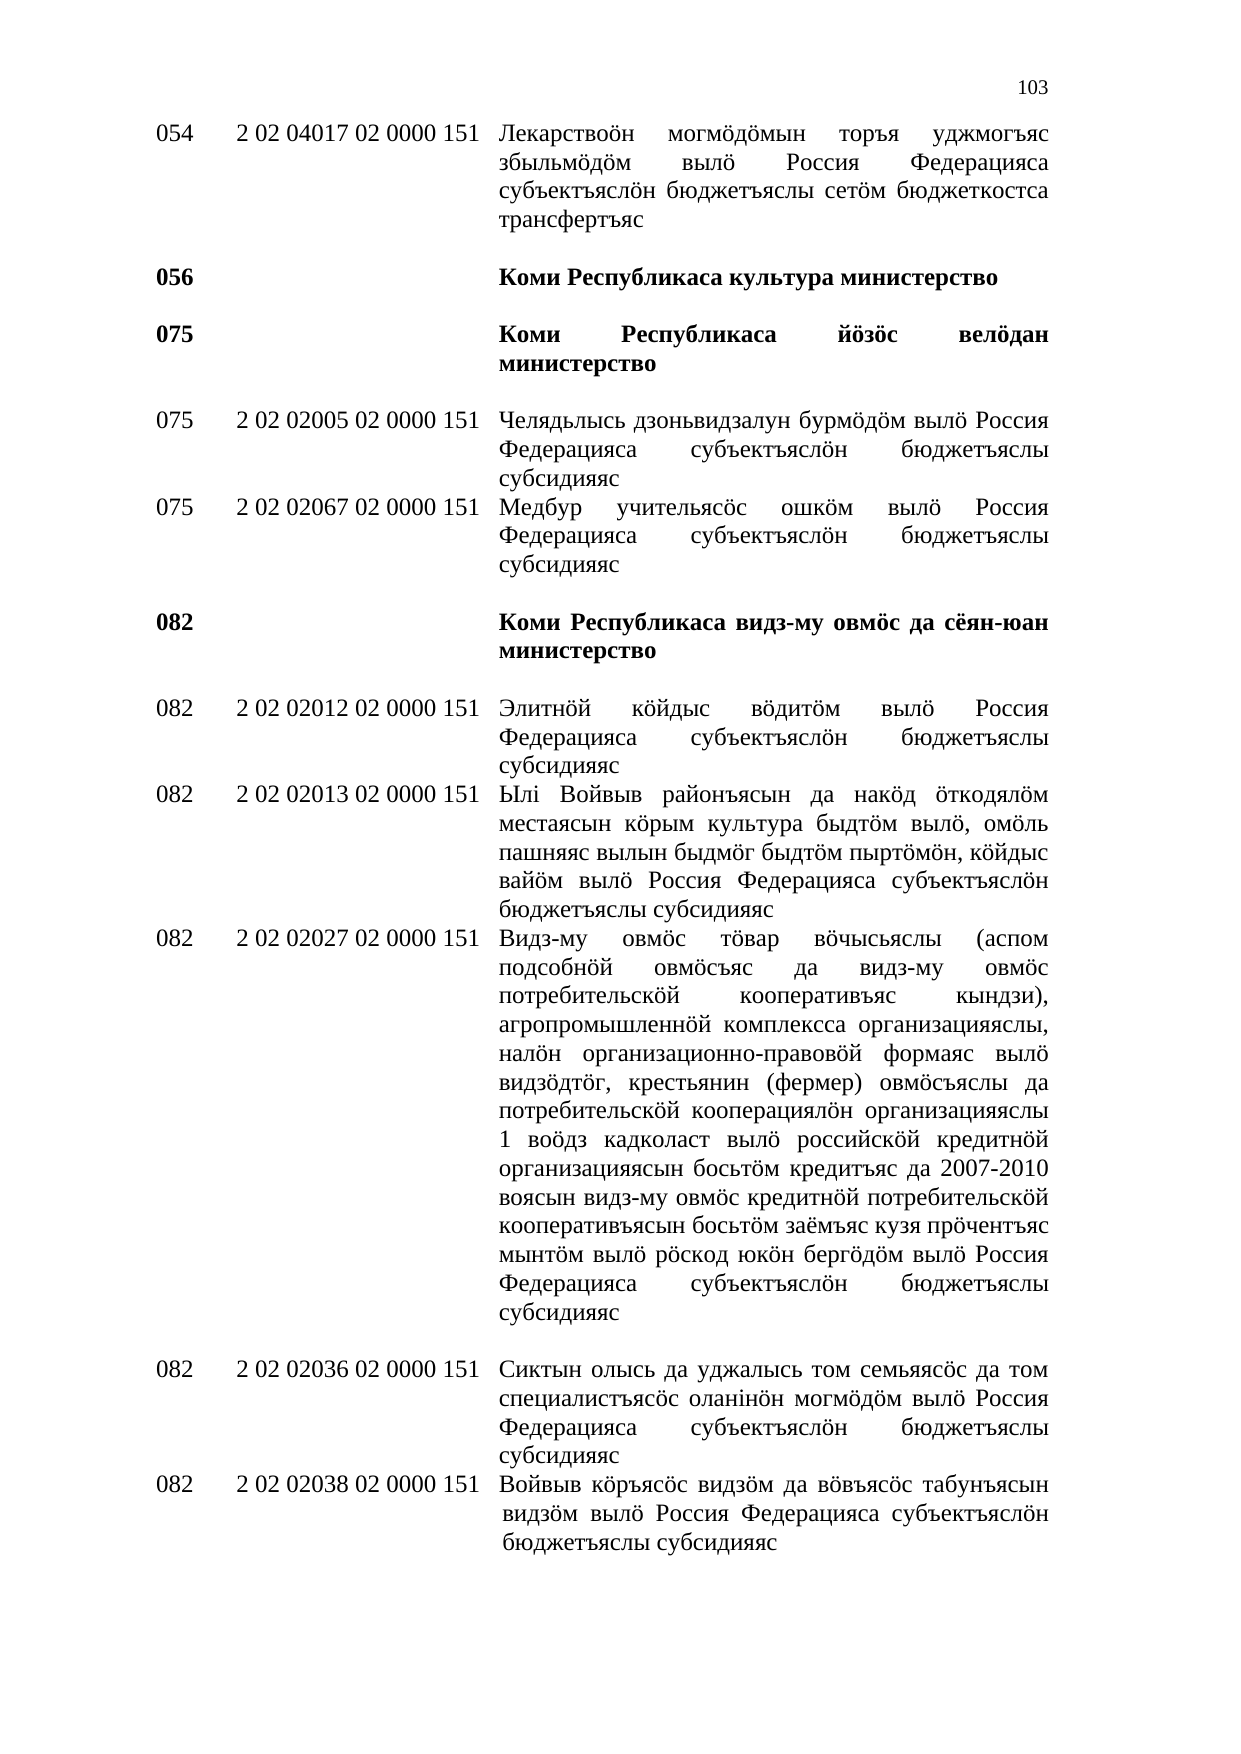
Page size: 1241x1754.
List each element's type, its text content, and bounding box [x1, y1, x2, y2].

table_cell [230, 262, 493, 319]
table_cell 075 [119, 319, 230, 406]
table_cell Войвыв кöръясöс видзöм да вöвъясöс табунъясын видзöм вылö Россия Федерацияса субъектъяслöн бюджетъяслы субсидияяс [493, 1469, 1055, 1556]
table_cell [1055, 492, 1107, 607]
table_cell [1055, 693, 1107, 779]
table_cell Ылі Войвыв районъясын да накöд öткодялöм местаясын кöрым культура быдтöм вылö, омöль пашняяс вылын быдмöг быдтöм пыртöмöн, кöйдыс вайöм вылö Россия Федерацияса субъектъяслöн бюджетъяслы субсидияяс [493, 779, 1055, 923]
table_cell [1055, 779, 1107, 923]
table_cell [1055, 118, 1107, 262]
table_cell Коми Республикаса видз-му овмöс да сёян-юан министерство [493, 607, 1055, 693]
table_cell 2 02 02013 02 0000 151 [230, 779, 493, 923]
table_cell [230, 607, 493, 693]
table_cell 2 02 02005 02 0000 151 [230, 406, 493, 492]
table_cell [1055, 262, 1107, 319]
table_cell [1055, 607, 1107, 693]
table_cell 082 [119, 693, 230, 779]
table_cell Сиктын олысь да уджалысь том семьяясöс да том специалистъясöс оланінöн могмöдöм вылö Россия Федерацияса субъектъяслöн бюджетъяслы субсидияяс [493, 1354, 1055, 1469]
table_cell Коми Республикаса культура министерство [493, 262, 1055, 319]
table_cell 075 [119, 492, 230, 607]
table_cell 082 [119, 779, 230, 923]
table_cell Видз-му овмöс тöвар вöчысьяслы (аспом подсобнöй овмöсъяс да видз-му овмöс потребительскöй кооперативъяс кындзи), агропромышленнöй комплексса организацияяслы, налöн организационно-правовöй формаяс вылö видзöдтöг, крестьянин (фермер) овмöсъяслы да потребительскöй кооперациялöн организацияяслы 1 воöдз кадколаст вылö российскöй кредитнöй организацияясын босьтöм кредитъяс да 2007-2010 воясын видз-му овмöс кредитнöй потребительскöй кооперативъясын босьтöм заёмъяс кузя прöчентъяс мынтöм вылö рöскод юкöн бергöдöм вылö Россия Федерацияса субъектъяслöн бюджетъяслы субсидияяс [493, 923, 1055, 1354]
table_cell Челядьлысь дзоньвидзалун бурмöдöм вылö Россия Федерацияса субъектъяслöн бюджетъяслы субсидияяс [493, 406, 1055, 492]
table_cell 082 [119, 1354, 230, 1469]
table_cell [1055, 406, 1107, 492]
table_cell [1055, 1354, 1107, 1469]
table_cell 2 02 02012 02 0000 151 [230, 693, 493, 779]
table_cell 075 [119, 406, 230, 492]
table_cell 082 [119, 1469, 230, 1556]
table_cell 2 02 04017 02 0000 151 [230, 118, 493, 262]
table_cell Коми Республикаса йöзöс велöдан министерство [493, 319, 1055, 406]
table_cell 082 [119, 923, 230, 1354]
table_cell 082 [119, 607, 230, 693]
table_cell Медбур учительясöс ошкöм вылö Россия Федерацияса субъектъяслöн бюджетъяслы субсидияяс [493, 492, 1055, 607]
table_cell [1055, 1469, 1107, 1556]
table_cell [1055, 319, 1107, 406]
table_cell Элитнöй кöйдыс вöдитöм вылö Россия Федерацияса субъектъяслöн бюджетъяслы субсидияяс [493, 693, 1055, 779]
table_cell 056 [119, 262, 230, 319]
table_cell [1055, 923, 1107, 1354]
table_cell 2 02 02067 02 0000 151 [230, 492, 493, 607]
table_cell 2 02 02038 02 0000 151 [230, 1469, 493, 1556]
table_cell [230, 319, 493, 406]
table_cell 2 02 02036 02 0000 151 [230, 1354, 493, 1469]
table_cell 054 [119, 118, 230, 262]
table_cell 2 02 02027 02 0000 151 [230, 923, 493, 1354]
